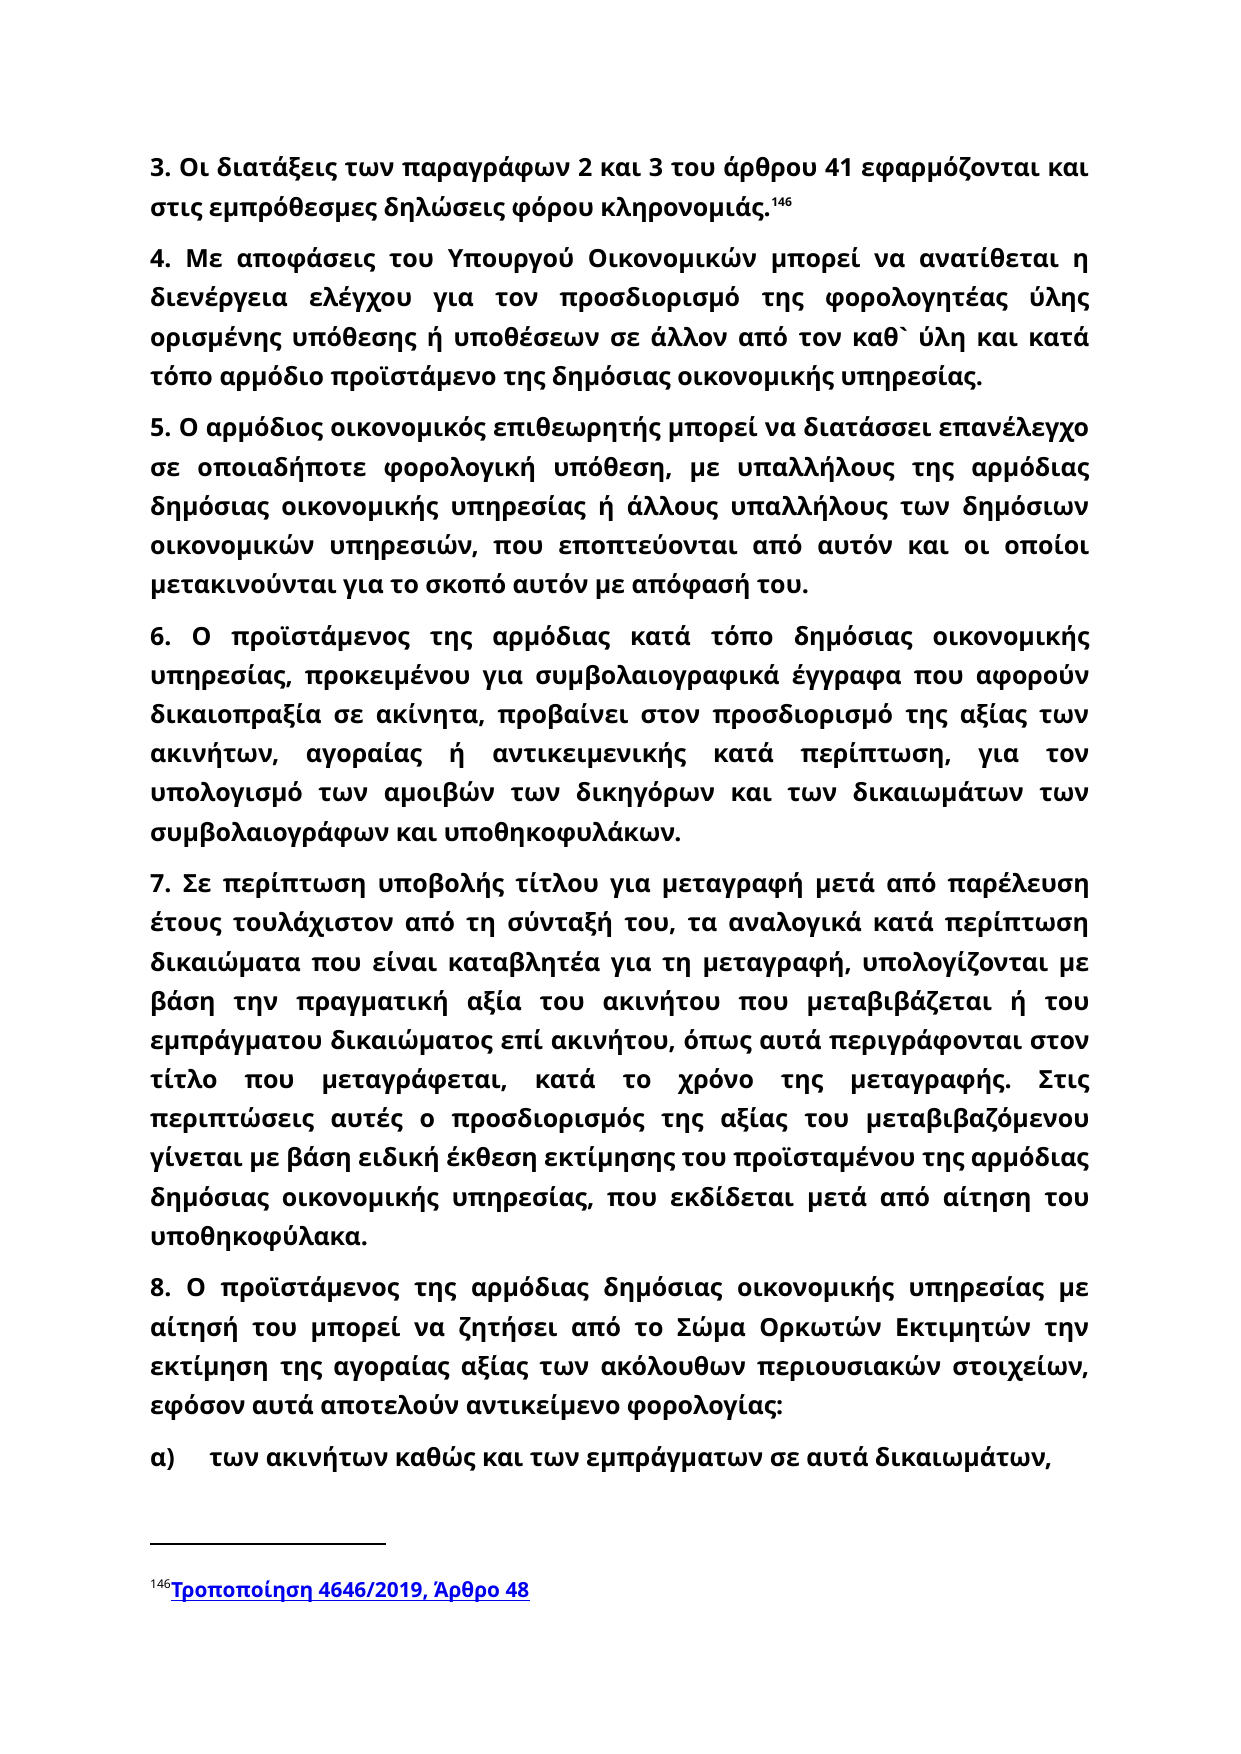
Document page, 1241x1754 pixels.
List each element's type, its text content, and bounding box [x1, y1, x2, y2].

text 8. Ο προϊστάμενος της αρμόδιας δημόσιας οικονομικής υπηρεσίας με αίτησή του μπορεί να ζητήσει από το Σώμα Ορκωτών Εκτιμητών την εκτίμηση της αγοραίας αξίας των ακόλουθων περιουσιακών στοιχείων, εφόσον αυτά αποτελούν αντικείμενο φορολογίας: [150, 1270, 1090, 1422]
text 4. Με αποφάσεις του Υπουργού Οικονομικών μπορεί να ανατίθεται η διενέργεια ελέγχου για τον προσδιορισμό της φορολογητέας ύλης ορισμένης υπόθεσης ή υποθέσεων σε άλλον από τον καθ` ύλη και κατά τόπο αρμόδιο προϊστάμενο της δημόσιας οικονομικής υπηρεσίας. [150, 241, 1090, 392]
text 6. Ο προϊστάμενος της αρμόδιας κατά τόπο δημόσιας οικονομικής υπηρεσίας, προκειμένου για συμβολαιογραφικά έγγραφα που αφορούν δικαιοπραξία σε ακίνητα, προβαίνει στον προσδιορισμό της αξίας των ακινήτων, αγοραίας ή αντικειμενικής κατά περίπτωση, για τον υπολογισμό των αμοιβών των δικηγόρων και των δικαιωμάτων των συμβολαιογράφων και υποθηκοφυλάκων. [150, 618, 1090, 848]
text 5. Ο αρμόδιος οικονομικός επιθεωρητής μπορεί να διατάσσει επανέλεγχο σε οποιαδήποτε φορολογική υπόθεση, με υπαλλήλους της αρμόδιας δημόσιας οικονομικής υπηρεσίας ή άλλους υπαλλήλους των δημόσιων οικονομικών υπηρεσιών, που εποπτεύονται από αυτόν και οι οποίοι μετακινούνται για το σκοπό αυτόν με απόφασή του. [150, 410, 1090, 601]
text Τροποποίηση 4646/2019, Άρθρο 48 [150, 1576, 1090, 1604]
text 7. Σε περίπτωση υποβολής τίτλου για μεταγραφή μετά από παρέλευση έτους τουλάχιστον από τη σύνταξή του, τα αναλογικά κατά περίπτωση δικαιώματα που είναι καταβλητέα για τη μεταγραφή, υπολογίζονται με βάση την πραγματική αξία του ακινήτου που μεταβιβάζεται ή του εμπράγματου δικαιώματος επί ακινήτου, όπως αυτά περιγράφονται στον τίτλο που μεταγράφεται, κατά το χρόνο της μεταγραφής. Στις περιπτώσεις αυτές ο προσδιορισμός της αξίας του μεταβιβαζόμενου γίνεται με βάση ειδική έκθεση εκτίμησης του προϊσταμένου της αρμόδιας δημόσιας οικονομικής υπηρεσίας, που εκδίδεται μετά από αίτηση του υποθηκοφύλακα. [150, 866, 1090, 1252]
list α) των ακινήτων καθώς και των εμπράγματων σε αυτά δικαιωμάτων, [150, 1439, 1090, 1473]
text 3. Οι διατάξεις των παραγράφων 2 και 3 του άρθρου 41 εφαρμόζονται και στις εμπρόθεσμες δηλώσεις φόρου κληρονομιάς. [150, 150, 1090, 223]
